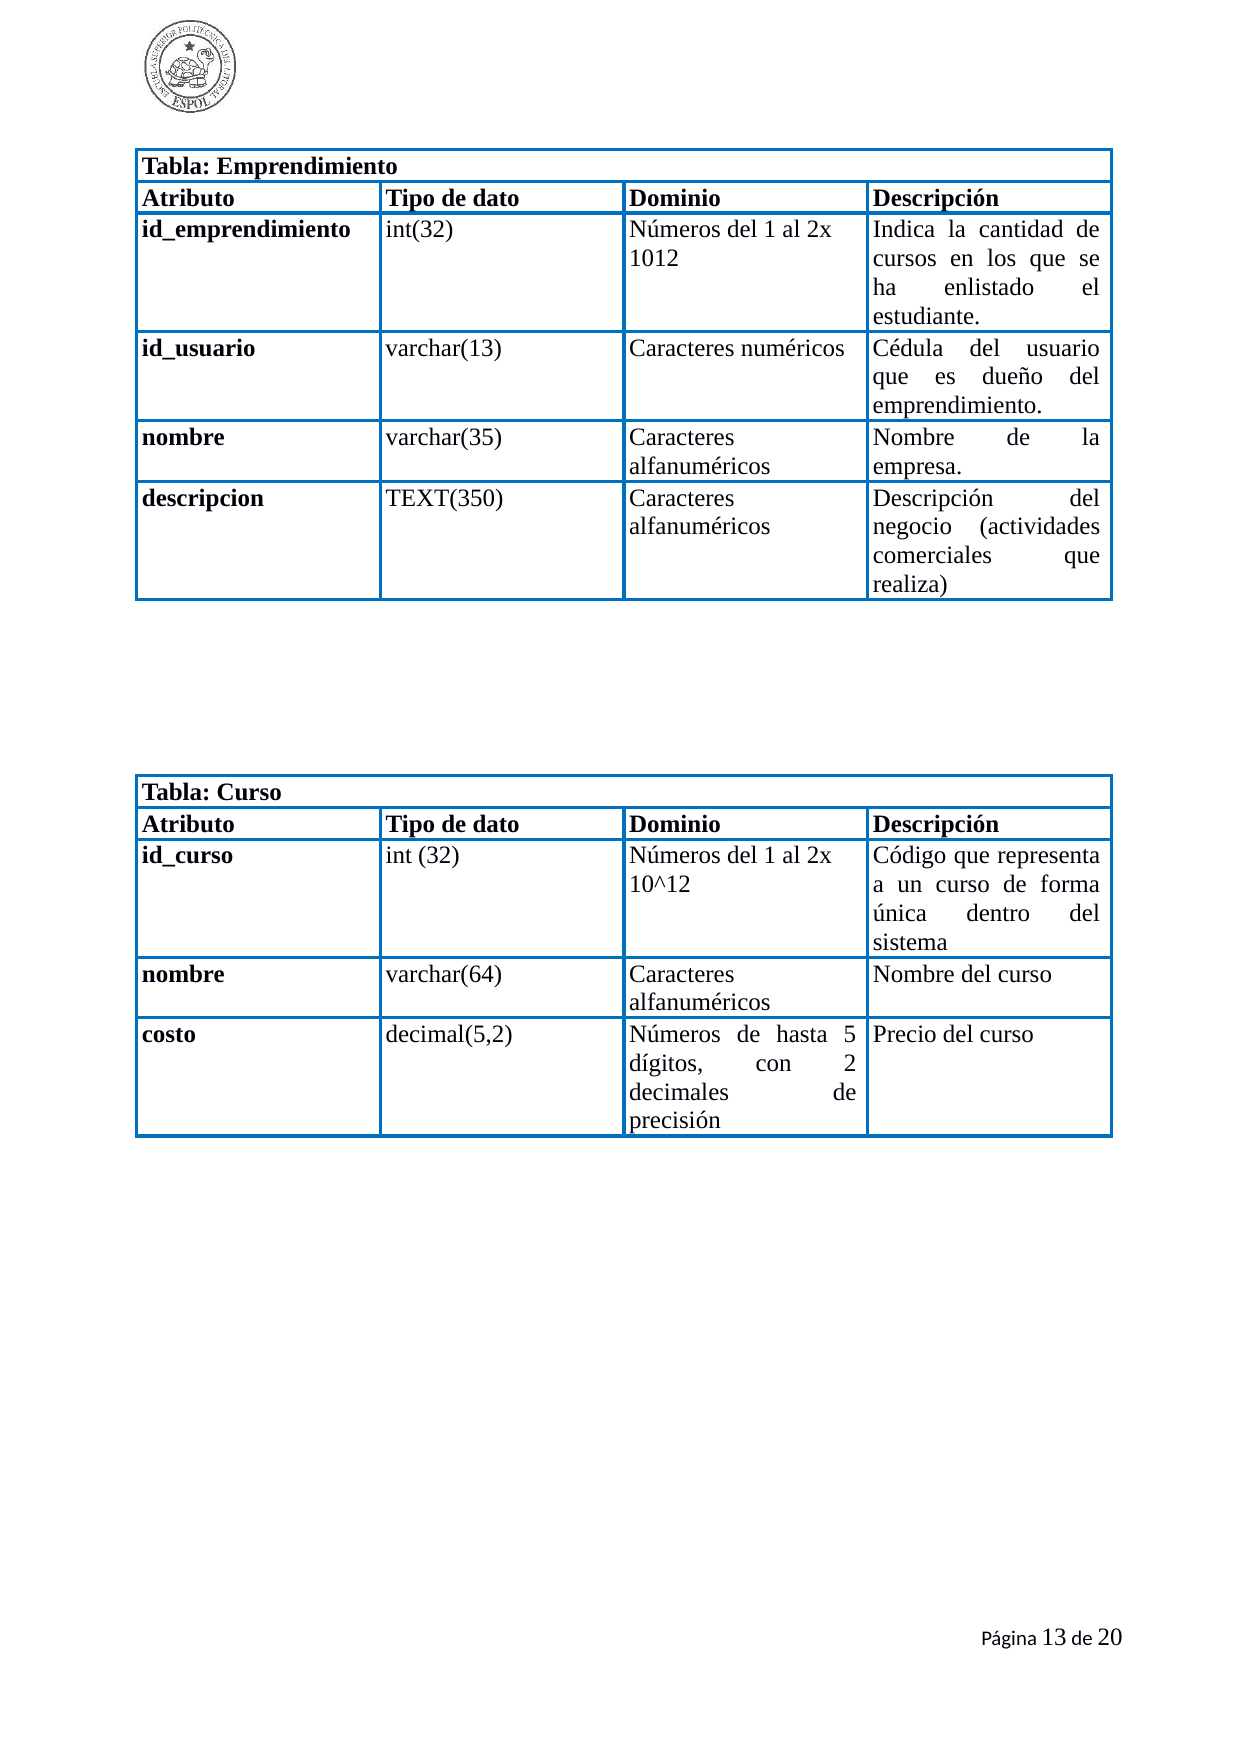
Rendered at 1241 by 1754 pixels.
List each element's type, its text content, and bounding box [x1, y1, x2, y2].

table_cell Descripción del negocio (actividades comerciales que realiza) [869, 483, 1110, 598]
table_cell Caracteres alfanuméricos [626, 483, 866, 598]
table_cell Caracteres alfanuméricos [626, 959, 866, 1016]
table_cell Dominio [626, 183, 866, 211]
table_cell Nombre del curso [869, 959, 1110, 1016]
table_cell Números del 1 al 2x 10^12 [626, 841, 866, 956]
table_cell varchar(64) [382, 959, 622, 1016]
table_cell id_curso [138, 841, 379, 956]
picture [142, 19, 238, 114]
table_cell costo [138, 1019, 379, 1134]
table_cell decimal(5,2) [382, 1019, 622, 1134]
table_cell Atributo [138, 183, 379, 211]
table_cell Descripción [869, 809, 1110, 837]
table_cell Caracteres alfanuméricos [626, 422, 866, 479]
table_cell nombre [138, 422, 379, 479]
table_cell Caracteres numéricos [626, 333, 866, 419]
table_cell descripcion [138, 483, 379, 598]
table_cell Indica la cantidad de cursos en los que se ha enlistado el estudiante. [869, 215, 1110, 329]
table_cell Precio del curso [869, 1019, 1110, 1134]
table_cell varchar(35) [382, 422, 622, 479]
table_cell id_emprendimiento [138, 215, 379, 329]
table_cell Dominio [626, 809, 866, 837]
table_cell varchar(13) [382, 333, 622, 419]
table_cell TEXT(350) [382, 483, 622, 598]
table_cell Código que representa a un curso de forma única dentro del sistema [869, 841, 1110, 956]
table_cell Números del 1 al 2x 1012 [626, 215, 866, 329]
table_cell Tipo de dato [382, 183, 622, 211]
table_cell int (32) [382, 841, 622, 956]
table_cell Cédula del usuario que es dueño del emprendimiento. [869, 333, 1110, 419]
table_header Tabla: Emprendimiento [138, 151, 1110, 179]
table_cell int(32) [382, 215, 622, 329]
table_cell Nombre de la empresa. [869, 422, 1110, 479]
table_cell nombre [138, 959, 379, 1016]
table_cell Tipo de dato [382, 809, 622, 837]
table_cell id_usuario [138, 333, 379, 419]
table_header Tabla: Curso [138, 777, 1110, 806]
table_cell Números de hasta 5 dígitos, con 2 decimales de precisión [626, 1019, 866, 1134]
table_cell Atributo [138, 809, 379, 837]
table_cell Descripción [869, 183, 1110, 211]
